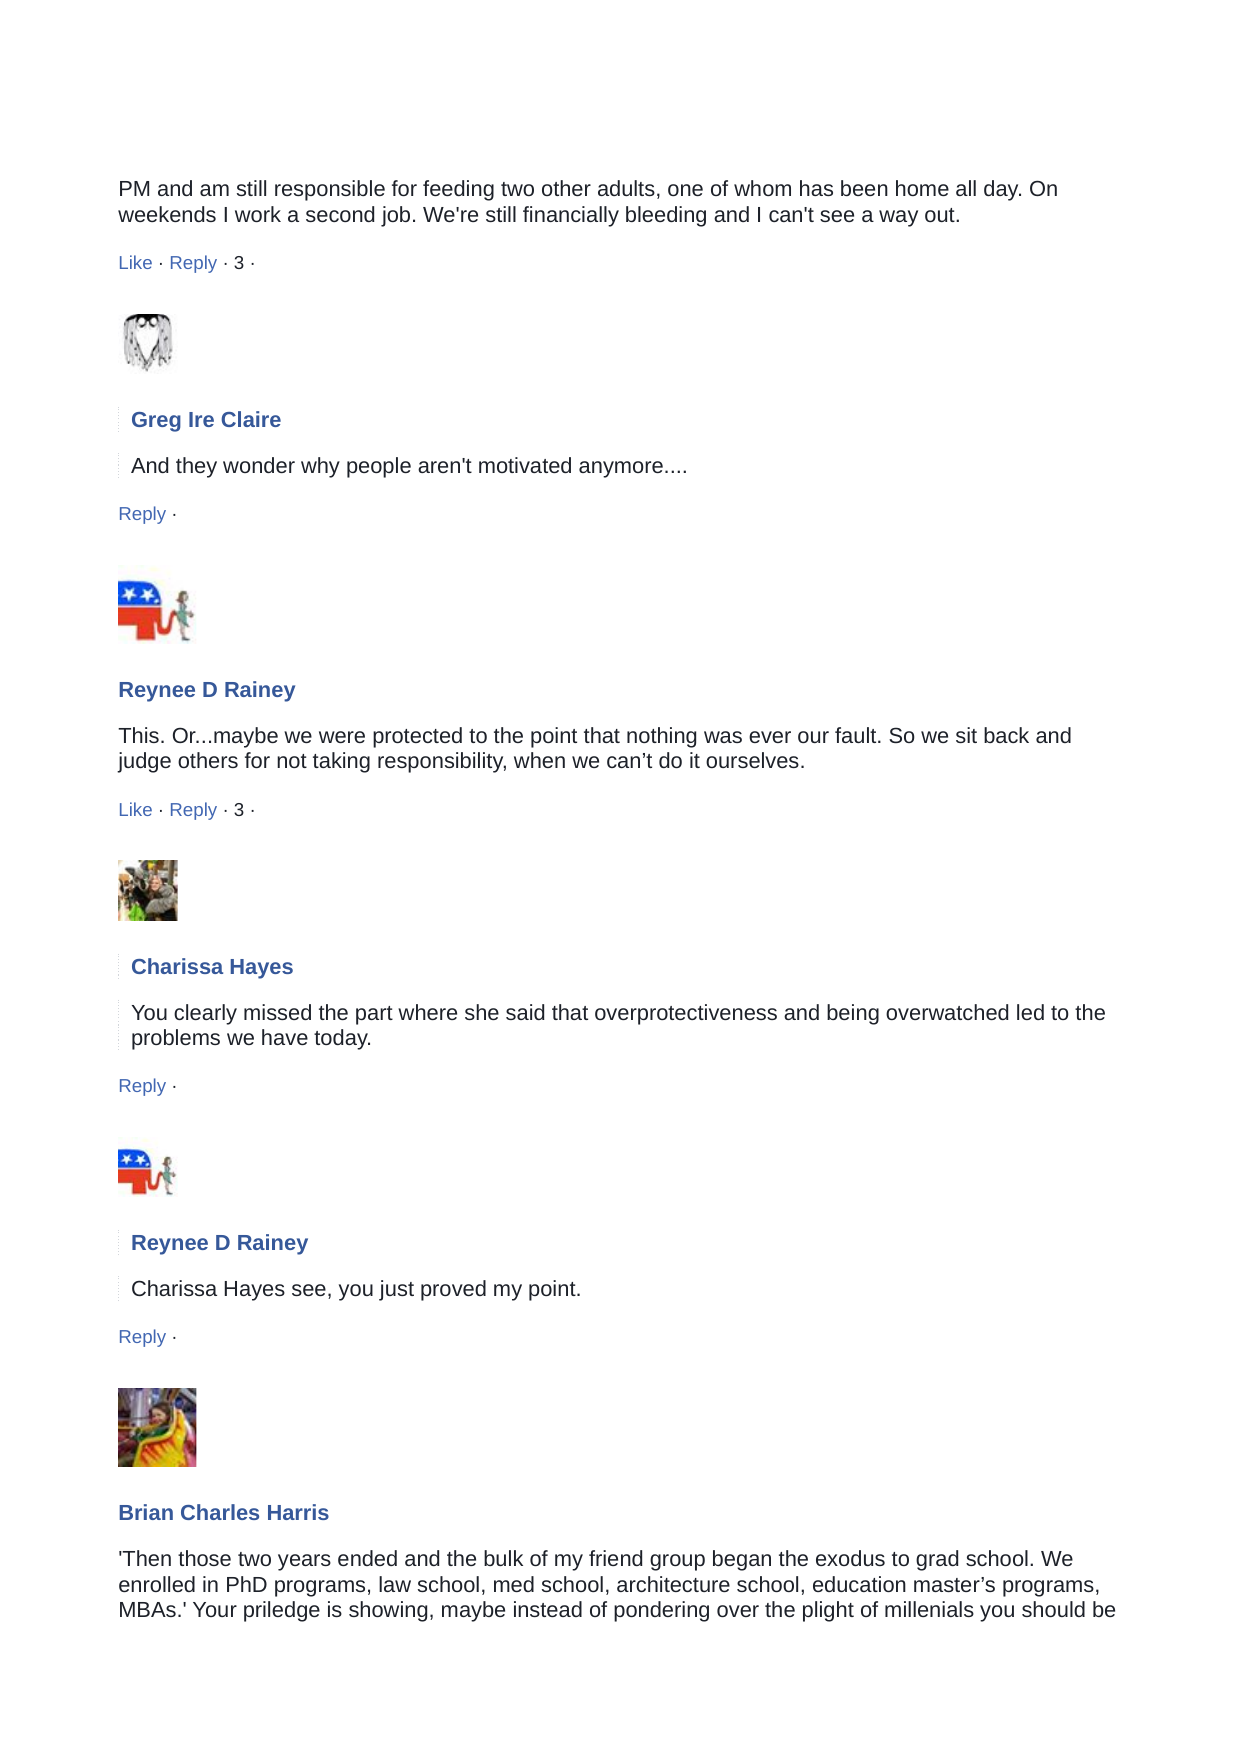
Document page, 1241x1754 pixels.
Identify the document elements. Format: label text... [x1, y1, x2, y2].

text Charissa Hayes [118, 953, 1122, 979]
picture [118, 860, 178, 921]
picture [118, 565, 197, 644]
picture [118, 1388, 197, 1467]
picture [118, 314, 178, 374]
picture [118, 1137, 178, 1197]
text This. Or...maybe we were protected to the point that nothing was ever our fault. So we sit back and judge others for not taking responsibility, when we can’t do it ourselves. [118, 723, 1122, 773]
text Reply · [118, 1075, 1122, 1097]
text Reynee D Rainey [118, 677, 1122, 702]
text Brian Charles Harris [118, 1500, 1122, 1525]
text Reynee D Rainey [118, 1230, 1122, 1255]
text Reply · [118, 1326, 1122, 1348]
text Charissa Hayes see, you just proved my point. [118, 1276, 1122, 1301]
text Like · Reply · 3 · [118, 798, 1116, 820]
text Reply · [118, 503, 1122, 525]
text You clearly missed the part where she said that overprotectiveness and being overwatched led to the problems we have today. [118, 999, 1122, 1050]
text PM and am still responsible for feeding two other adults, one of whom has been home all day. On weekends I work a second job. We're still financially bleeding and I can't see a way out. [118, 176, 1122, 227]
text And they wonder why people aren't motivated anymore.... [118, 453, 1122, 478]
text Like · Reply · 3 · [118, 252, 1116, 273]
text Greg Ire Claire [118, 407, 1122, 432]
text 'Then those two years ended and the bulk of my friend group began the exodus to grad school. We enrolled in PhD programs, law school, med school, architecture school, education master’s programs, MBAs.' Your priledge is showing, maybe instead of pondering over the plight of millenials you should be [118, 1546, 1122, 1622]
